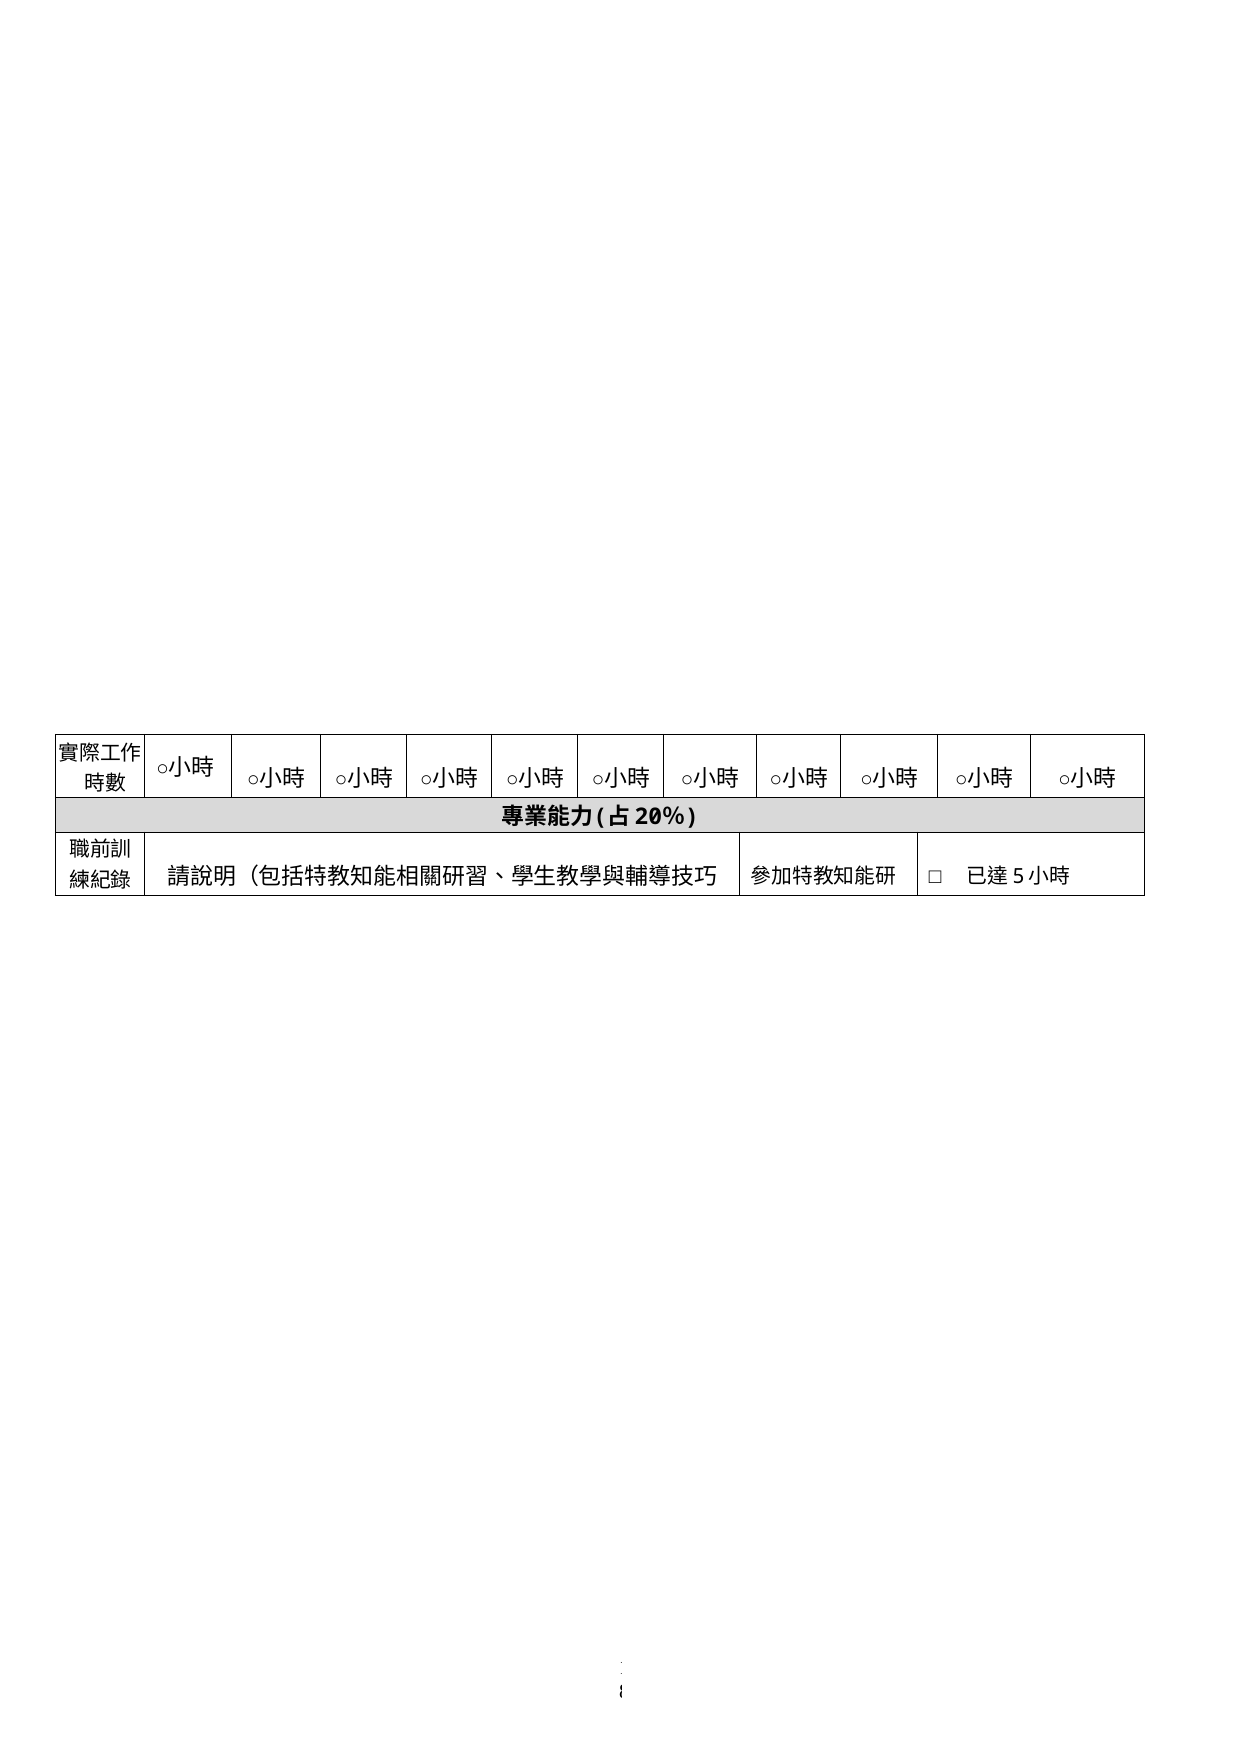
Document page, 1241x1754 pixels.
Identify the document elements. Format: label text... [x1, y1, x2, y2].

table_cell ○小時 [321, 735, 406, 797]
table_cell 專業能力(占20％) [56, 798, 1144, 832]
table_cell ○小時 [757, 735, 840, 797]
table_cell ○小時 [145, 735, 231, 797]
table_cell ○小時 [841, 735, 937, 797]
table_cell ○小時 [578, 735, 663, 797]
table_cell 職前訓練紀錄 [56, 833, 144, 895]
table_cell 參加特教知能研 [740, 833, 917, 895]
table_cell ○小時 [664, 735, 756, 797]
table_cell ○小時 [938, 735, 1030, 797]
table_cell ○小時 [407, 735, 491, 797]
table_cell ○小時 [232, 735, 320, 797]
table_cell 實際工作時數 [56, 735, 144, 797]
table_cell 請說明（包括特教知能相關研習、學生教學與輔導技巧 [145, 833, 739, 895]
table_cell ○小時 [492, 735, 577, 797]
table_cell ○小時 [1031, 735, 1144, 797]
table_cell 已達5小時 未達5小時 [918, 833, 1144, 895]
